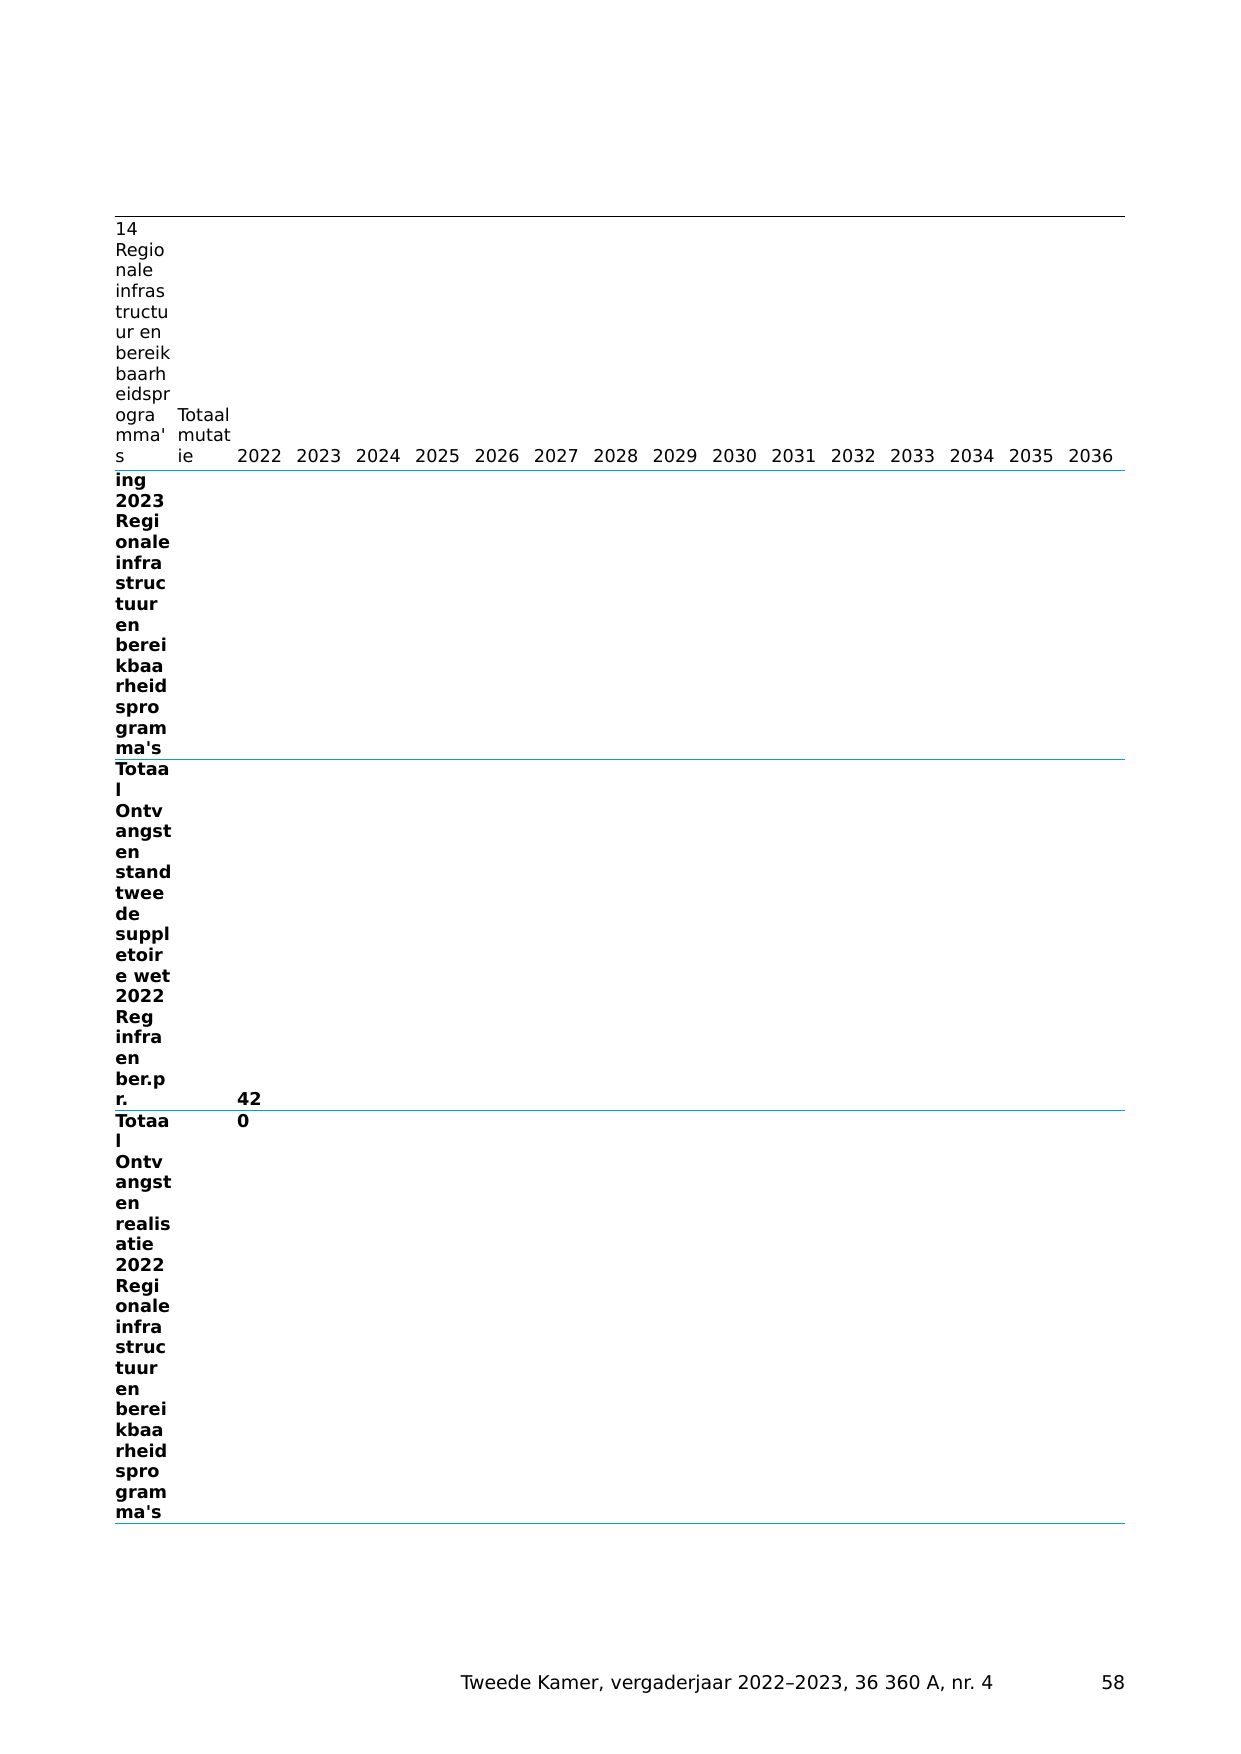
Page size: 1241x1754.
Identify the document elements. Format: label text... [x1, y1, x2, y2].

table_cell [353, 760, 412, 1110]
table_cell [946, 1111, 1006, 1523]
table_cell [828, 1111, 887, 1523]
table_cell [471, 1111, 531, 1523]
table_cell [887, 760, 946, 1110]
table_cell 2022 [234, 217, 293, 469]
table_cell [709, 471, 768, 759]
table_cell 2029 [650, 217, 709, 469]
table_cell Totaal mutatie [175, 217, 234, 469]
table_header Tabel 4 Artikel 14 (bedragen x € 1 miljoen) [115, 191, 1125, 216]
table_cell 0 [234, 1111, 293, 1523]
table_cell 2036 [1065, 217, 1125, 469]
table_cell ing 2023 Regionale infrastructuur en bereikbaarheidsprogramma's [115, 471, 174, 759]
table_cell [946, 471, 1006, 759]
table_cell [531, 1111, 590, 1523]
table_cell 2028 [590, 217, 649, 469]
table_cell [531, 471, 590, 759]
table_cell [946, 760, 1006, 1110]
table_cell [768, 1111, 828, 1523]
table_cell 2026 [471, 217, 531, 469]
table_cell Totaal Ontvangsten stand tweede suppletoire wet 2022 Reg infra en ber.pr. [115, 760, 174, 1110]
table_cell 2023 [293, 217, 353, 469]
table_cell 2027 [531, 217, 590, 469]
table_cell [471, 760, 531, 1110]
table_cell [293, 1111, 353, 1523]
table_cell 2025 [412, 217, 471, 469]
table_cell 2033 [887, 217, 946, 469]
table_cell [175, 471, 234, 759]
table_cell [650, 1111, 709, 1523]
table_cell [175, 760, 234, 1110]
table_cell [650, 760, 709, 1110]
table_cell [531, 760, 590, 1110]
table_cell [412, 1111, 471, 1523]
table_cell 14 Regionale infrastructuur en bereikbaarheidsprogramma's [115, 217, 174, 469]
table_cell [768, 760, 828, 1110]
table_cell [590, 1111, 649, 1523]
table_cell [709, 1111, 768, 1523]
table_cell 2032 [828, 217, 887, 469]
table_cell [887, 471, 946, 759]
table_cell [234, 471, 293, 759]
table_cell [1065, 1111, 1125, 1523]
table_cell 42 [234, 760, 293, 1110]
table_cell [471, 471, 531, 759]
table_cell [650, 471, 709, 759]
table_cell [768, 471, 828, 759]
table_cell [1065, 471, 1125, 759]
table_cell [709, 760, 768, 1110]
table_cell [353, 471, 412, 759]
table_cell [887, 1111, 946, 1523]
table_cell 2035 [1006, 217, 1065, 469]
table_cell [1006, 1111, 1065, 1523]
table_cell [412, 760, 471, 1110]
table_cell 2034 [946, 217, 1006, 469]
table_cell [590, 471, 649, 759]
table_cell [828, 471, 887, 759]
table_cell 2030 [709, 217, 768, 469]
table_cell [293, 471, 353, 759]
table_cell 2031 [768, 217, 828, 469]
table_cell [1065, 760, 1125, 1110]
table_cell [828, 760, 887, 1110]
table_cell [1006, 760, 1065, 1110]
table_cell 2024 [353, 217, 412, 469]
table_cell [175, 1111, 234, 1523]
table_cell [590, 760, 649, 1110]
table_cell [1006, 471, 1065, 759]
table_cell Totaal Ontvangsten realisatie 2022 Regionale infrastructuur en bereikbaarheidsprogramma's [115, 1111, 174, 1523]
table_cell [353, 1111, 412, 1523]
table_cell [293, 760, 353, 1110]
table_cell [412, 471, 471, 759]
